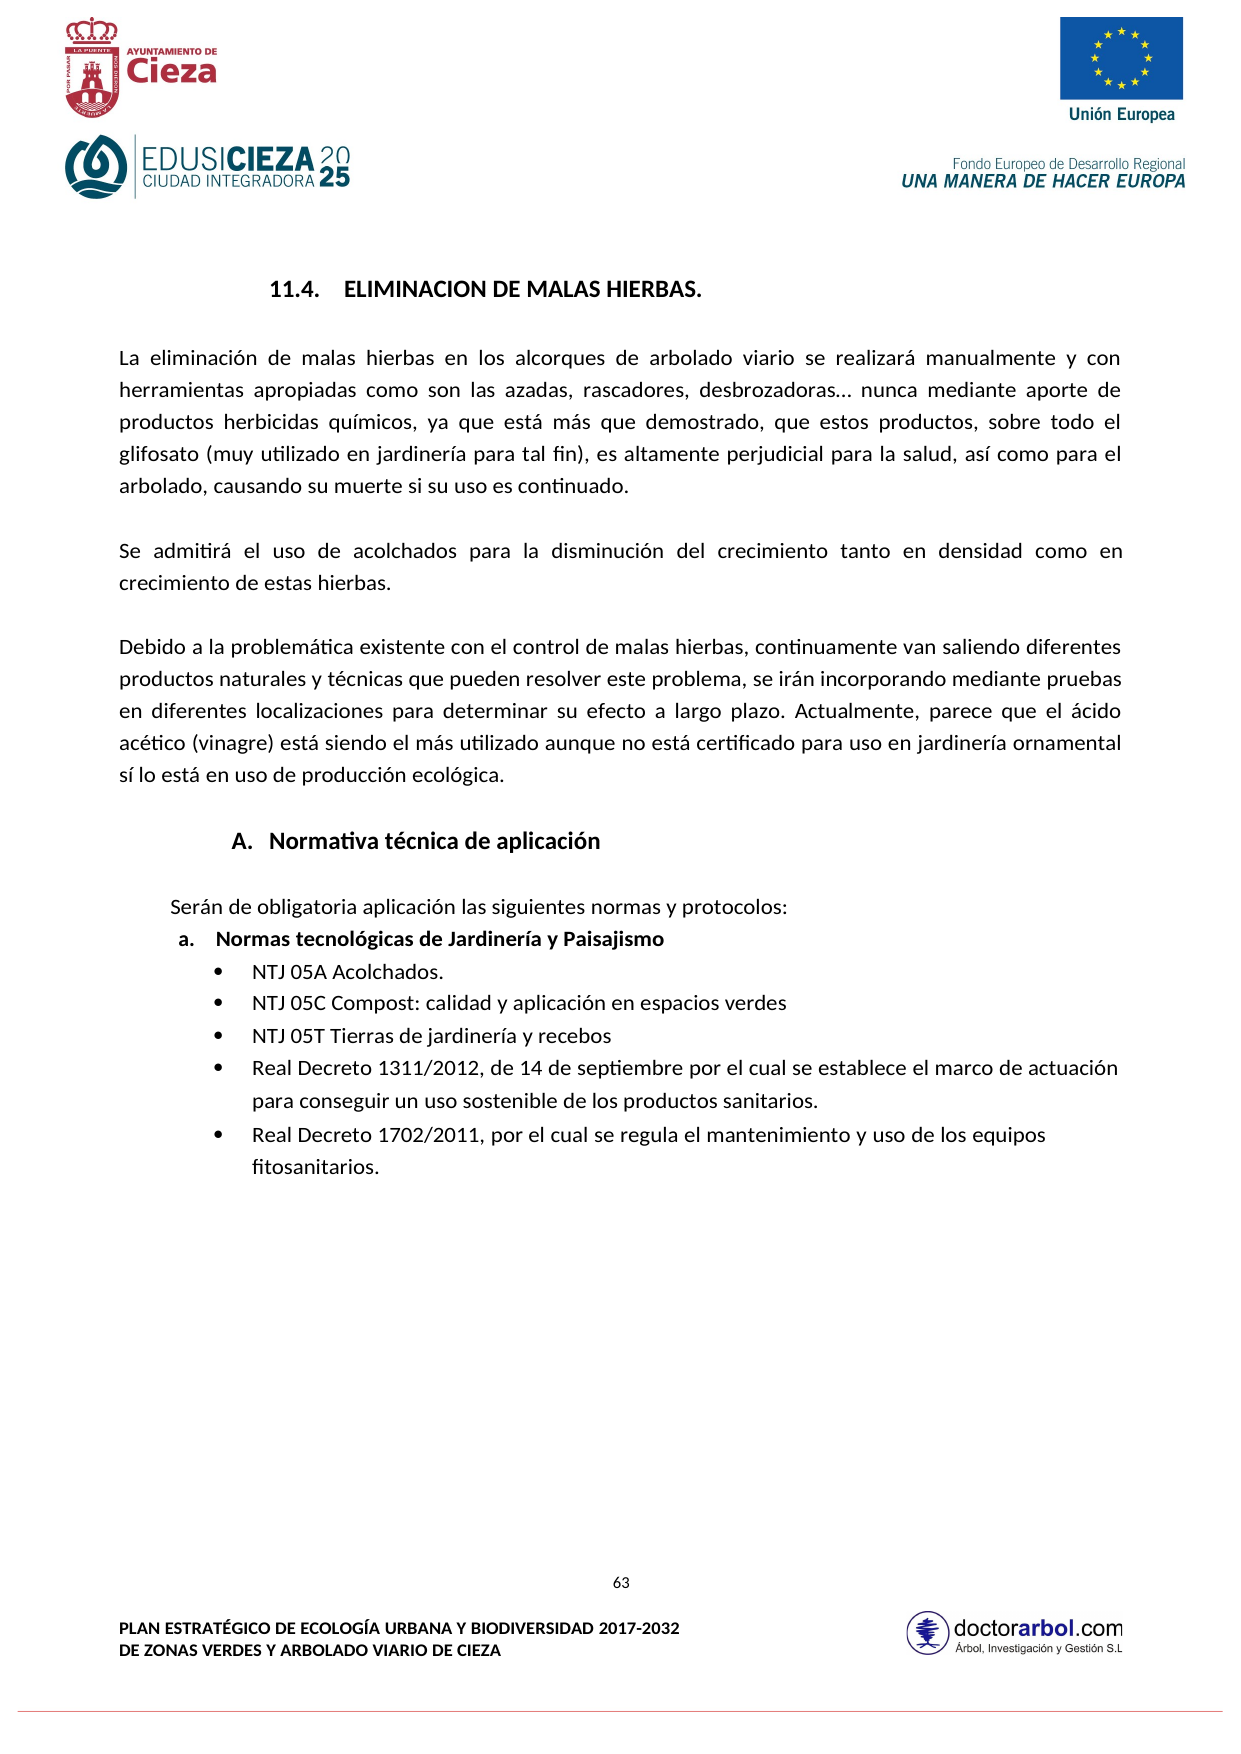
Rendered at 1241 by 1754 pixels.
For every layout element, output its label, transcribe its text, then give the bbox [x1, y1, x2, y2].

list NTJ 05C Compost: calidad y aplicación en espacios verdes [214, 989, 1182, 1016]
subtitle Normas tecnológicas de Jardinería y Paisajismo [178, 926, 1182, 952]
subtitle ELIMINACION DE MALAS HIERBAS. [269, 273, 1182, 303]
text Serán de obligatoria aplicación las siguientes normas y protocolos: [170, 893, 1182, 920]
list NTJ 05A Acolchados. [214, 958, 1182, 984]
text 63 [142, 1568, 1100, 1593]
list Real Decreto 1702/2011, por el cual se regula el mantenimiento y uso de los equipos fitosanitarios. [214, 1121, 1123, 1180]
text Se admitirá el uso de acolchados para la disminución del crecimiento tanto en densidad como en crecimiento de estas hierbas. [119, 537, 1123, 596]
text PLAN ESTRATÉGICO DE ECOLOGÍA URBANA Y BIODIVERSIDAD 2017-2032 DE ZONAS VERDES Y ARBOLADO VIARIO DE CIEZA [119, 1617, 699, 1661]
text La eliminación de malas hierbas en los alcorques de arbolado viario se realizará manualmente y con herramientas apropiadas como son las azadas, rascadores, desbrozadoras… nunca mediante aporte de productos herbicidas químicos, ya que está más que demostrado, que estos productos, sobre todo el glifosato (muy utilizado en jardinería para tal fin), es altamente perjudicial para la salud, así como para el arbolado, causando su muerte si su uso es continuado. [119, 344, 1123, 499]
list NTJ 05T Tierras de jardinería y recebos [214, 1022, 1182, 1048]
subtitle Normativa técnica de aplicación [231, 825, 1182, 856]
text Debido a la problemática existente con el control de malas hierbas, continuamente van saliendo diferentes productos naturales y técnicas que pueden resolver este problema, se irán incorporando mediante pruebas en diferentes localizaciones para determinar su efecto a largo plazo. Actualmente, parece que el ácido acético (vinagre) está siendo el más utilizado aunque no está certificado para uso en jardinería ornamental sí lo está en uso de producción ecológica. [119, 633, 1123, 788]
list Real Decreto 1311/2012, de 14 de septiembre por el cual se establece el marco de actuación para conseguir un uso sostenible de los productos sanitarios. [214, 1054, 1123, 1113]
picture [17, 17, 1223, 1712]
